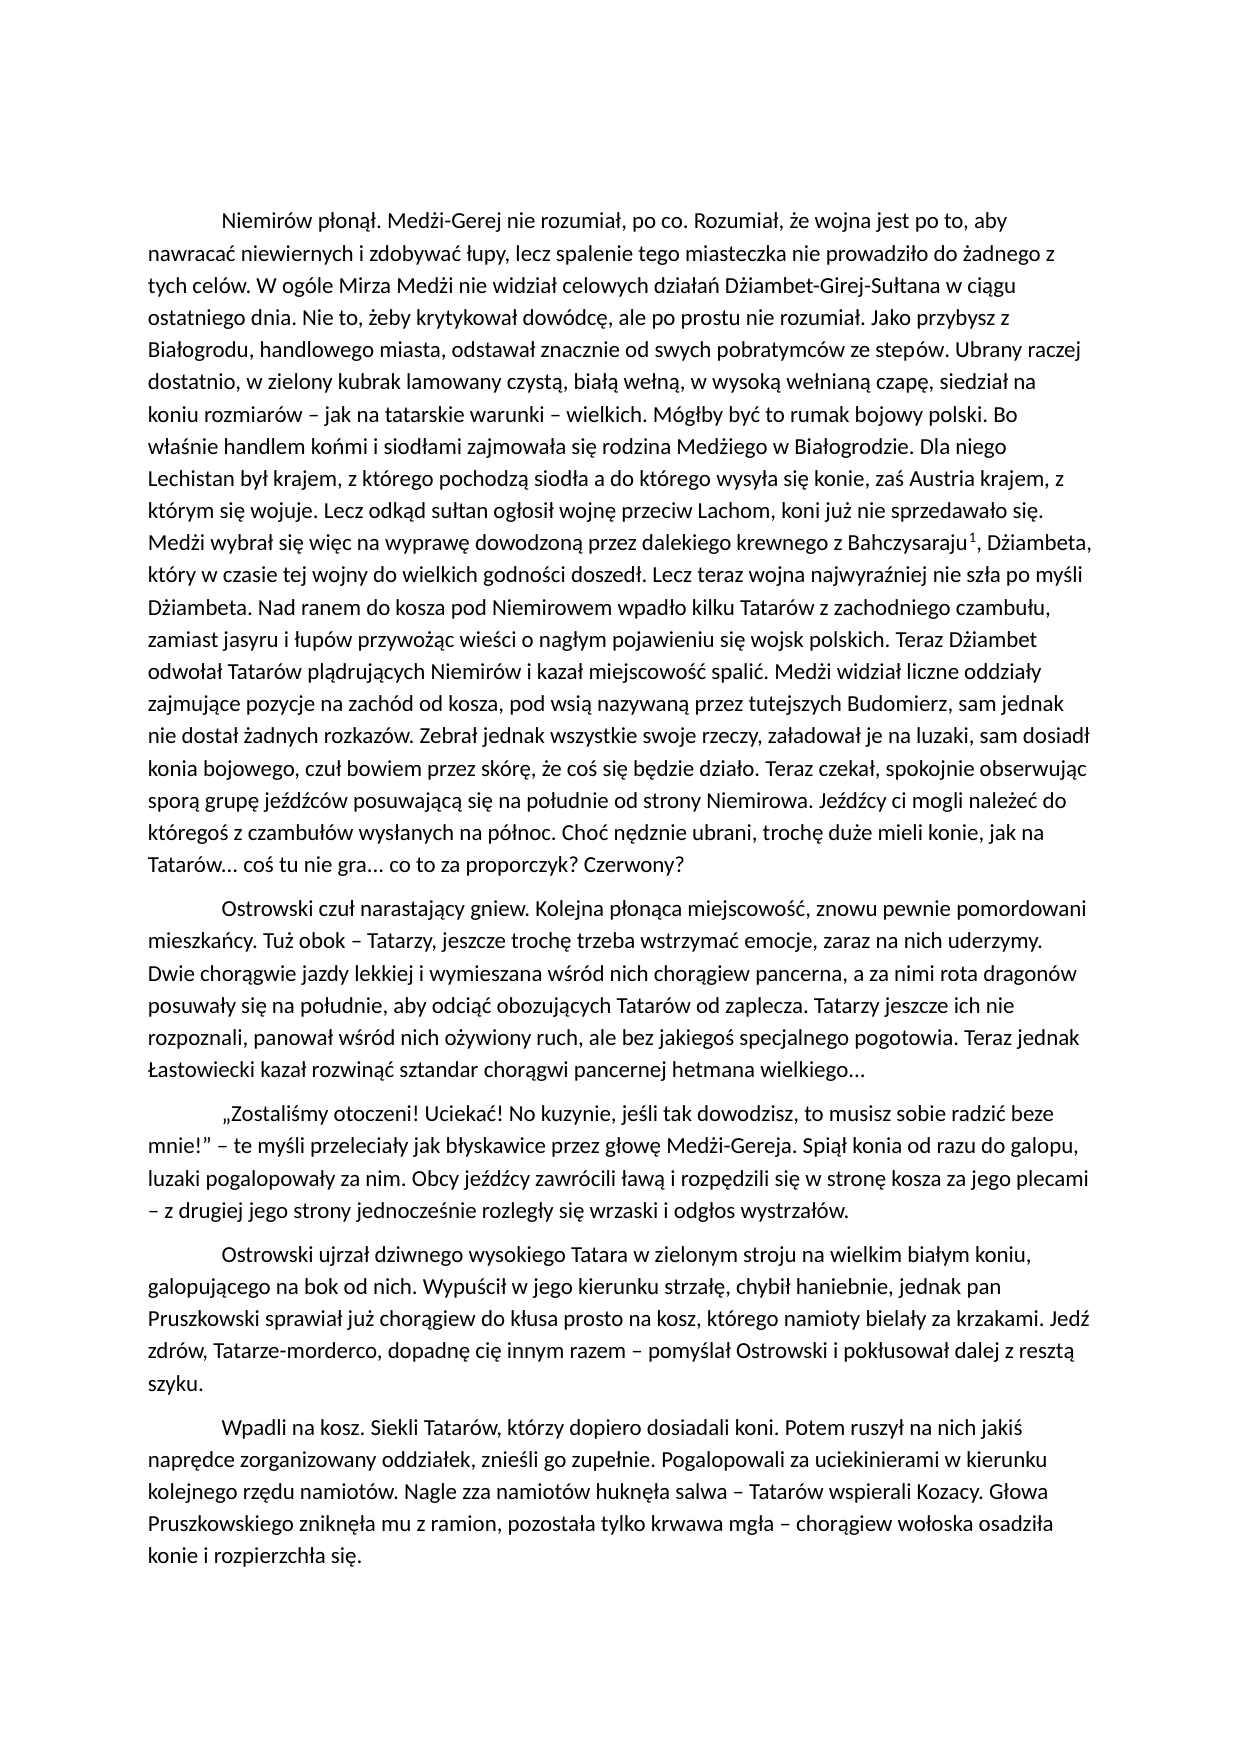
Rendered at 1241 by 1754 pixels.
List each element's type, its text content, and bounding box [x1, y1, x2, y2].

text „Zostaliśmy otoczeni! Uciekać! No kuzynie, jeśli tak dowodzisz, to musisz sobie radzić beze mnie!” – te myśli przeleciały jak błyskawice przez głowę Medżi-Gereja. Spiął konia od razu do galopu, luzaki pogalopowały za nim. Obcy jeźdźcy zawrócili ławą i rozpędzili się w stronę kosza za jego plecami – z drugiej jego strony jednocześnie rozległy się wrzaski i odgłos wystrzałów. [148, 1099, 1093, 1224]
text Ostrowski ujrzał dziwnego wysokiego Tatara w zielonym stroju na wielkim białym koniu, galopującego na bok od nich. Wypuścił w jego kierunku strzałę, chybił haniebnie, jednak pan Pruszkowski sprawiał już chorągiew do kłusa prosto na kosz, którego namioty bielały za krzakami. Jedź zdrów, Tatarze-morderco, dopadnę cię innym razem – pomyślał Ostrowski i pokłusował dalej z resztą szyku. [148, 1240, 1093, 1397]
text Wpadli na kosz. Siekli Tatarów, którzy dopiero dosiadali koni. Potem ruszył na nich jakiś naprędce zorganizowany oddziałek, znieśli go zupełnie. Pogalopowali za uciekinierami w kierunku kolejnego rzędu namiotów. Nagle zza namiotów huknęła salwa – Tatarów wspierali Kozacy. Głowa Pruszkowskiego zniknęła mu z ramion, pozostała tylko krwawa mgła – chorągiew wołoska osadziła konie i rozpierzchła się. [148, 1413, 1093, 1569]
text Ostrowski czuł narastający gniew. Kolejna płonąca miejscowość, znowu pewnie pomordowani mieszkańcy. Tuż obok – Tatarzy, jeszcze trochę trzeba wstrzymać emocje, zaraz na nich uderzymy. Dwie chorągwie jazdy lekkiej i wymieszana wśród nich chorągiew pancerna, a za nimi rota dragonów posuwały się na południe, aby odciąć obozujących Tatarów od zaplecza. Tatarzy jeszcze ich nie rozpoznali, panował wśród nich ożywiony ruch, ale bez jakiegoś specjalnego pogotowia. Teraz jednak Łastowiecki kazał rozwinąć sztandar chorągwi pancernej hetmana wielkiego... [148, 894, 1093, 1083]
text Niemirów płonął. Medżi-Gerej nie rozumiał, po co. Rozumiał, że wojna jest po to, aby nawracać niewiernych i zdobywać łupy, lecz spalenie tego miasteczka nie prowadziło do żadnego z tych celów. W ogóle Mirza Medżi nie widział celowych działań Dżiambet-Girej-Sułtana w ciągu ostatniego dnia. Nie to, żeby krytykował dowódcę, ale po prostu nie rozumiał. Jako przybysz z Białogrodu, handlowego miasta, odstawał znacznie od swych pobratymców ze stepów. Ubrany raczej dostatnio, w zielony kubrak lamowany czystą, białą wełną, w wysoką wełnianą czapę, siedział na koniu rozmiarów – jak na tatarskie warunki – wielkich. Mógłby być to rumak bojowy polski. Bo właśnie handlem końmi i siodłami zajmowała się rodzina Medżiego w Białogrodzie. Dla niego Lechistan był krajem, z którego pochodzą siodła a do którego wysyła się konie, zaś Austria krajem, z którym się wojuje. Lecz odkąd sułtan ogłosił wojnę przeciw Lachom, koni już nie sprzedawało się. Medżi wybrał się więc na wyprawę dowodzoną przez dalekiego krewnego z Bahczysaraju, Dżiambeta, który w czasie tej wojny do wielkich godności doszedł. Lecz teraz wojna najwyraźniej nie szła po myśli Dżiambeta. Nad ranem do kosza pod Niemirowem wpadło kilku Tatarów z zachodniego czambułu, zamiast jasyru i łupów przywożąc wieści o nagłym pojawieniu się wojsk polskich. Teraz Dżiambet odwołał Tatarów plądrujących Niemirów i kazał miejscowość spalić. Medżi widział liczne oddziały zajmujące pozycje na zachód od kosza, pod wsią nazywaną przez tutejszych Budomierz, sam jednak nie dostał żadnych rozkazów. Zebrał jednak wszystkie swoje rzeczy, załadował je na luzaki, sam dosiadł konia bojowego, czuł bowiem przez skórę, że coś się będzie działo. Teraz czekał, spokojnie obserwując sporą grupę jeźdźców posuwającą się na południe od strony Niemirowa. Jeźdźcy ci mogli należeć do któregoś z czambułów wysłanych na północ. Choć nędznie ubrani, trochę duże mieli konie, jak na Tatarów... coś tu nie gra... co to za proporczyk? Czerwony? [148, 207, 1093, 878]
